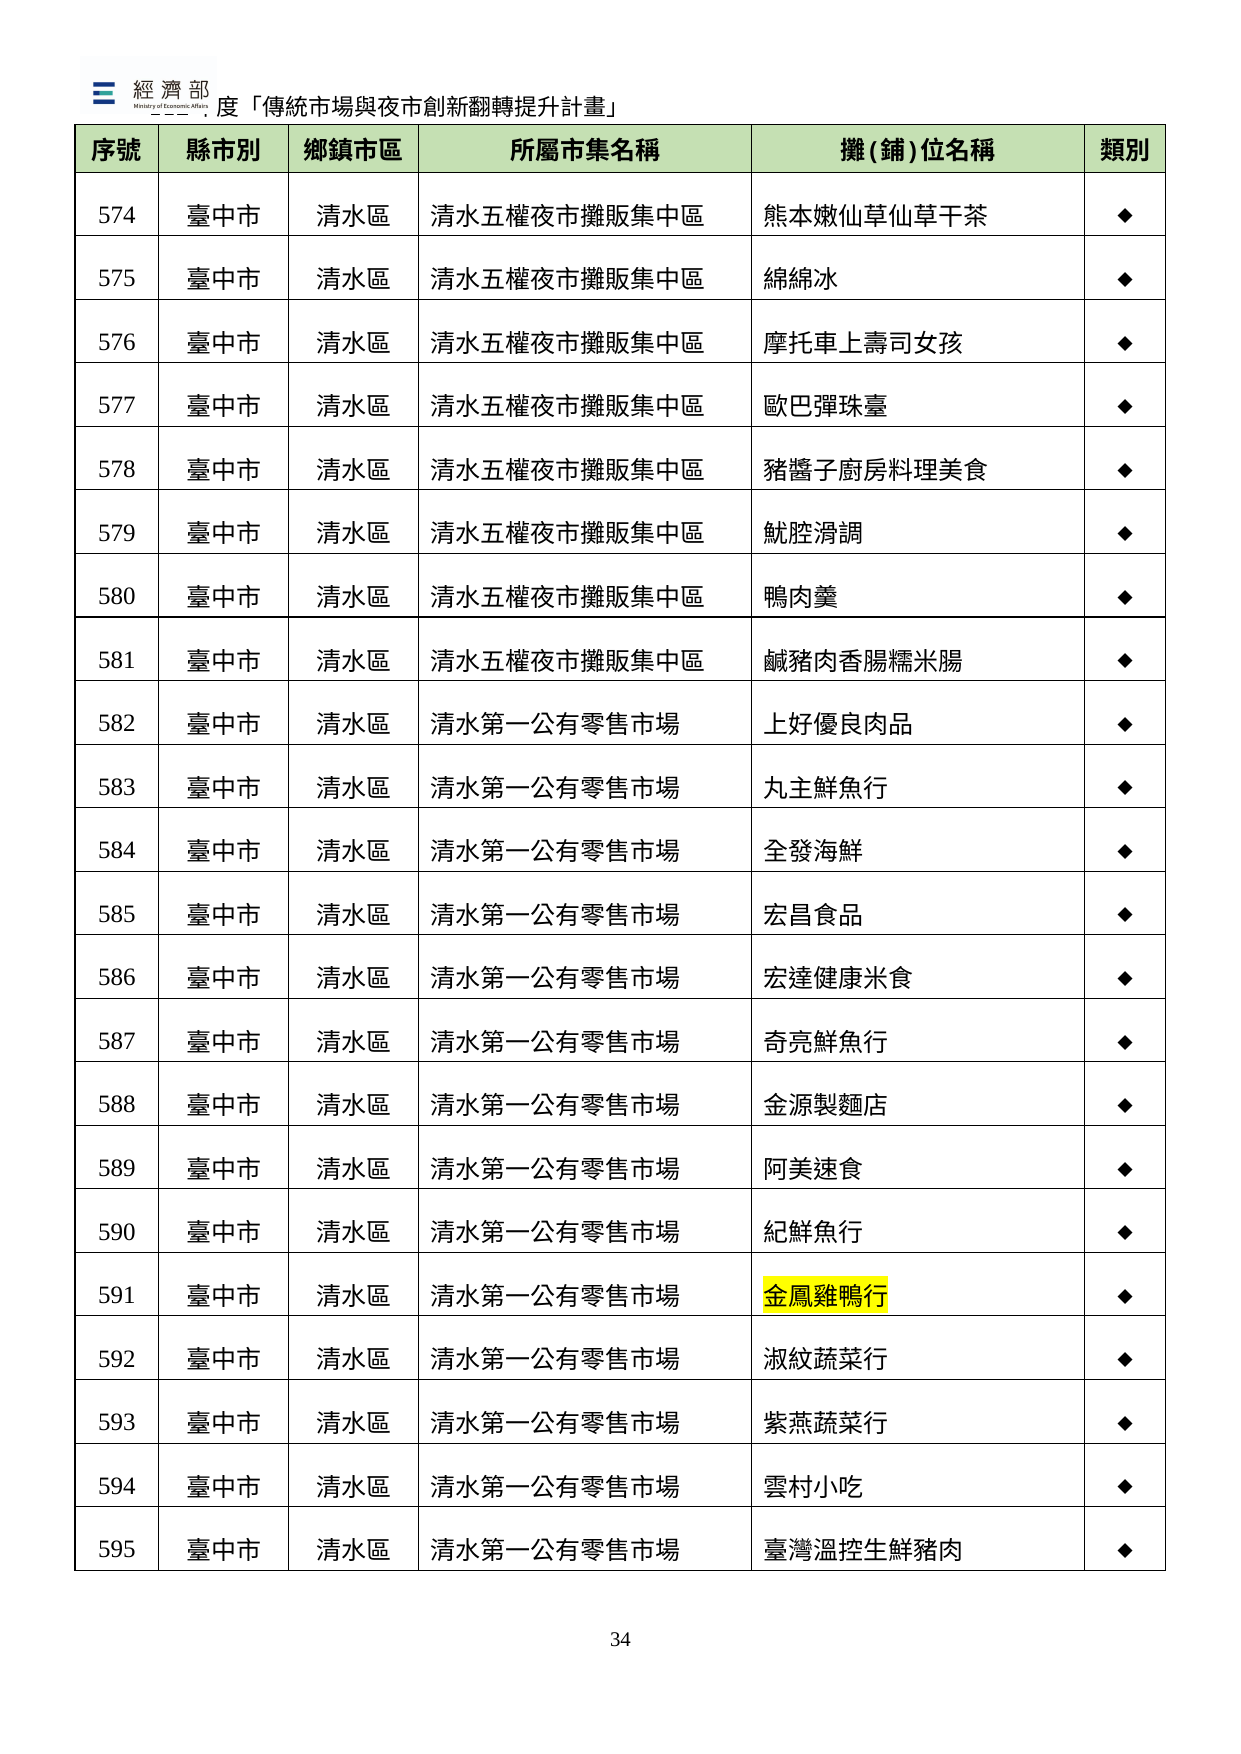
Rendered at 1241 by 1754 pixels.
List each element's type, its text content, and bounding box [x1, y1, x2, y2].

table_cell 鴨肉羹 [752, 554, 1084, 616]
table_cell 590 [76, 1189, 158, 1252]
table_cell ◆ [1085, 490, 1165, 553]
table_cell ◆ [1085, 1507, 1165, 1569]
table_cell 臺中市 [159, 935, 288, 998]
table_cell 576 [76, 300, 158, 362]
table_cell 清水區 [289, 363, 418, 426]
table_cell 臺中市 [159, 1189, 288, 1252]
table_cell 清水五權夜市攤販集中區 [419, 618, 751, 680]
table_cell 臺中市 [159, 1062, 288, 1125]
table_cell ◆ [1085, 173, 1165, 235]
table_cell ◆ [1085, 427, 1165, 489]
table_header 序號 [76, 125, 158, 172]
table_cell 臺中市 [159, 1316, 288, 1379]
table_cell 丸主鮮魚行 [752, 745, 1084, 807]
table_header 所屬市集名稱 [419, 125, 751, 172]
table_cell 579 [76, 490, 158, 553]
table_cell 上好優良肉品 [752, 681, 1084, 743]
table_cell 歐巴彈珠臺 [752, 363, 1084, 426]
table_cell 臺中市 [159, 1507, 288, 1569]
table_cell ◆ [1085, 872, 1165, 934]
table_cell ◆ [1085, 999, 1165, 1061]
table_cell 臺中市 [159, 554, 288, 616]
table_cell ◆ [1085, 363, 1165, 426]
table_cell 臺中市 [159, 1126, 288, 1188]
table_cell 臺中市 [159, 427, 288, 489]
table_cell ◆ [1085, 1444, 1165, 1506]
table_cell 585 [76, 872, 158, 934]
table_cell 595 [76, 1507, 158, 1569]
table_cell 清水區 [289, 935, 418, 998]
table_cell 清水第一公有零售市場 [419, 1126, 751, 1188]
table_cell 清水第一公有零售市場 [419, 1507, 751, 1569]
table_cell 臺中市 [159, 745, 288, 807]
table_cell 575 [76, 236, 158, 299]
table_cell 豬醬子廚房料理美食 [752, 427, 1084, 489]
table_cell 清水區 [289, 1126, 418, 1188]
table_cell 582 [76, 681, 158, 743]
table_cell 臺灣溫控生鮮豬肉 [752, 1507, 1084, 1569]
table_cell 綿綿冰 [752, 236, 1084, 299]
table_cell 584 [76, 808, 158, 871]
table_cell 清水區 [289, 872, 418, 934]
table_cell 清水區 [289, 745, 418, 807]
table_cell 鹹豬肉香腸糯米腸 [752, 618, 1084, 680]
table_cell 清水區 [289, 1380, 418, 1442]
table_cell 578 [76, 427, 158, 489]
table_cell 594 [76, 1444, 158, 1506]
table_cell 清水區 [289, 1316, 418, 1379]
table_cell ◆ [1085, 1126, 1165, 1188]
table_cell ◆ [1085, 1316, 1165, 1379]
table_cell ◆ [1085, 236, 1165, 299]
table_cell 阿美速食 [752, 1126, 1084, 1188]
table_cell 清水第一公有零售市場 [419, 745, 751, 807]
table_cell 清水區 [289, 1444, 418, 1506]
table_cell 全發海鮮 [752, 808, 1084, 871]
table_cell 清水第一公有零售市場 [419, 1444, 751, 1506]
table_cell 清水第一公有零售市場 [419, 1380, 751, 1442]
table_cell 紀鮮魚行 [752, 1189, 1084, 1252]
table_cell 580 [76, 554, 158, 616]
table_cell 586 [76, 935, 158, 998]
table_cell 清水區 [289, 173, 418, 235]
table_cell 清水區 [289, 1062, 418, 1125]
table_cell 清水五權夜市攤販集中區 [419, 363, 751, 426]
table_cell 591 [76, 1253, 158, 1315]
table_cell 摩托車上壽司女孩 [752, 300, 1084, 362]
table_cell ◆ [1085, 681, 1165, 743]
table_header 縣市別 [159, 125, 288, 172]
table_cell ◆ [1085, 300, 1165, 362]
table_cell 臺中市 [159, 1253, 288, 1315]
table_cell ◆ [1085, 554, 1165, 616]
table_cell 臺中市 [159, 808, 288, 871]
table_cell 臺中市 [159, 173, 288, 235]
table_cell 清水第一公有零售市場 [419, 1062, 751, 1125]
table_cell 592 [76, 1316, 158, 1379]
table_cell 淑紋蔬菜行 [752, 1316, 1084, 1379]
table_cell 臺中市 [159, 618, 288, 680]
table_cell 593 [76, 1380, 158, 1442]
table_cell 臺中市 [159, 490, 288, 553]
table_cell ◆ [1085, 618, 1165, 680]
table_header 攤(鋪)位名稱 [752, 125, 1084, 172]
table_cell 臺中市 [159, 363, 288, 426]
table_cell 紫燕蔬菜行 [752, 1380, 1084, 1442]
table_cell 清水區 [289, 1507, 418, 1569]
table_header 鄉鎮市區 [289, 125, 418, 172]
table_cell 雲村小吃 [752, 1444, 1084, 1506]
table_cell ◆ [1085, 1380, 1165, 1442]
table_cell 清水五權夜市攤販集中區 [419, 173, 751, 235]
table_cell 清水區 [289, 1189, 418, 1252]
table_cell 581 [76, 618, 158, 680]
table_cell 清水區 [289, 490, 418, 553]
table_cell 清水區 [289, 618, 418, 680]
table_cell 熊本嫩仙草仙草干茶 [752, 173, 1084, 235]
table_cell 577 [76, 363, 158, 426]
table_cell ◆ [1085, 808, 1165, 871]
table_cell 589 [76, 1126, 158, 1188]
table_cell 清水第一公有零售市場 [419, 808, 751, 871]
table_cell 清水第一公有零售市場 [419, 1316, 751, 1379]
table_cell 臺中市 [159, 1444, 288, 1506]
table_cell ◆ [1085, 1189, 1165, 1252]
table_cell 臺中市 [159, 999, 288, 1061]
table_cell 臺中市 [159, 681, 288, 743]
table_cell ◆ [1085, 745, 1165, 807]
table_cell 587 [76, 999, 158, 1061]
table_cell 清水五權夜市攤販集中區 [419, 236, 751, 299]
table_cell 清水區 [289, 999, 418, 1061]
table_cell 臺中市 [159, 872, 288, 934]
table_cell 清水第一公有零售市場 [419, 681, 751, 743]
table_cell 583 [76, 745, 158, 807]
table_cell 清水區 [289, 681, 418, 743]
table_cell 臺中市 [159, 236, 288, 299]
table_cell ◆ [1085, 935, 1165, 998]
table_cell 清水第一公有零售市場 [419, 999, 751, 1061]
table_cell 清水區 [289, 554, 418, 616]
table_cell 奇亮鮮魚行 [752, 999, 1084, 1061]
table_cell 臺中市 [159, 300, 288, 362]
table_cell 清水五權夜市攤販集中區 [419, 490, 751, 553]
table_cell 588 [76, 1062, 158, 1125]
table_cell 清水區 [289, 236, 418, 299]
table_cell 清水五權夜市攤販集中區 [419, 554, 751, 616]
table_cell 清水區 [289, 808, 418, 871]
table_cell ◆ [1085, 1062, 1165, 1125]
table_cell ◆ [1085, 1253, 1165, 1315]
table_cell 清水第一公有零售市場 [419, 872, 751, 934]
table_cell 金鳳雞鴨行 [752, 1253, 1084, 1315]
table_cell 清水區 [289, 1253, 418, 1315]
table_cell 清水區 [289, 427, 418, 489]
table_cell 金源製麵店 [752, 1062, 1084, 1125]
table_cell 臺中市 [159, 1380, 288, 1442]
table_cell 574 [76, 173, 158, 235]
table_cell 清水第一公有零售市場 [419, 935, 751, 998]
table_header 類別 [1085, 125, 1165, 172]
table_cell 清水五權夜市攤販集中區 [419, 427, 751, 489]
table_cell 魷腔滑調 [752, 490, 1084, 553]
table_cell 清水第一公有零售市場 [419, 1189, 751, 1252]
table_cell 清水第一公有零售市場 [419, 1253, 751, 1315]
table_cell 清水區 [289, 300, 418, 362]
table_cell 宏達健康米食 [752, 935, 1084, 998]
table_cell 宏昌食品 [752, 872, 1084, 934]
table_cell 清水五權夜市攤販集中區 [419, 300, 751, 362]
